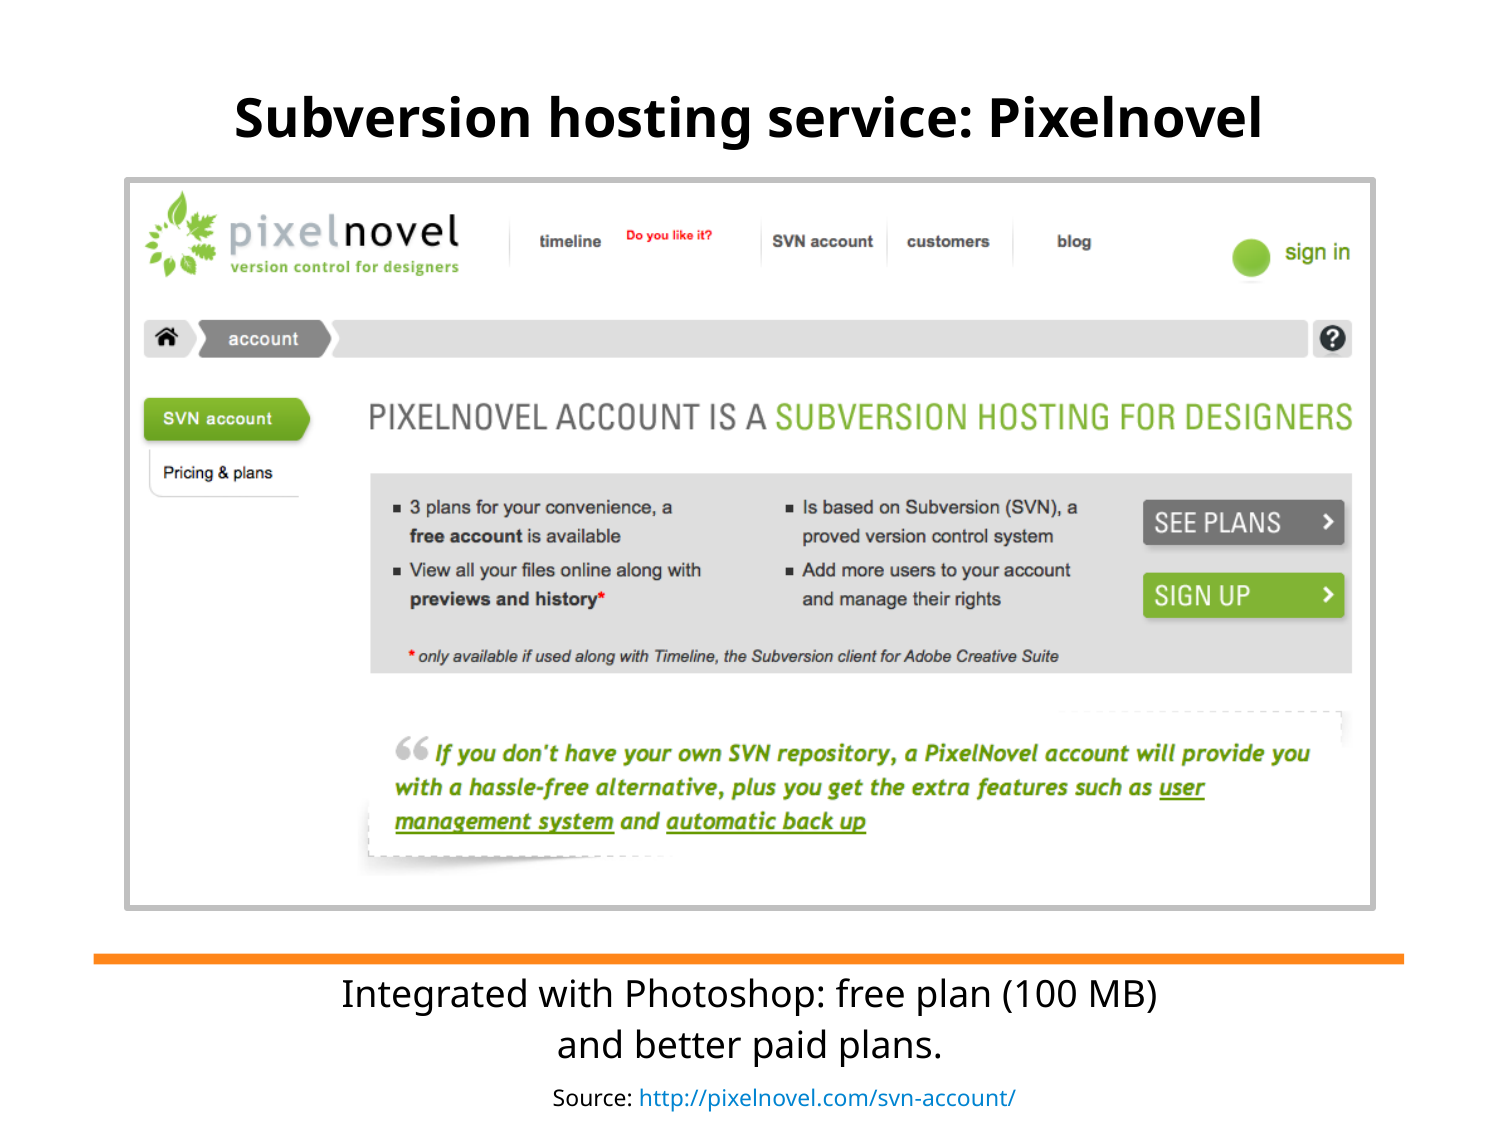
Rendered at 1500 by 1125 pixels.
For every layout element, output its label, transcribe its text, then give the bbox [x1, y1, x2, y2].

picture [0, 0, 1500, 1125]
text_box Integrated with Photoshop: free plan (100 MB) and better paid plans. [290, 960, 1210, 1073]
title Subversion hosting service: Pixelnovel [75, 44, 1426, 188]
text_box Source: http://pixelnovel.com/svn-account/ [537, 1074, 991, 1119]
